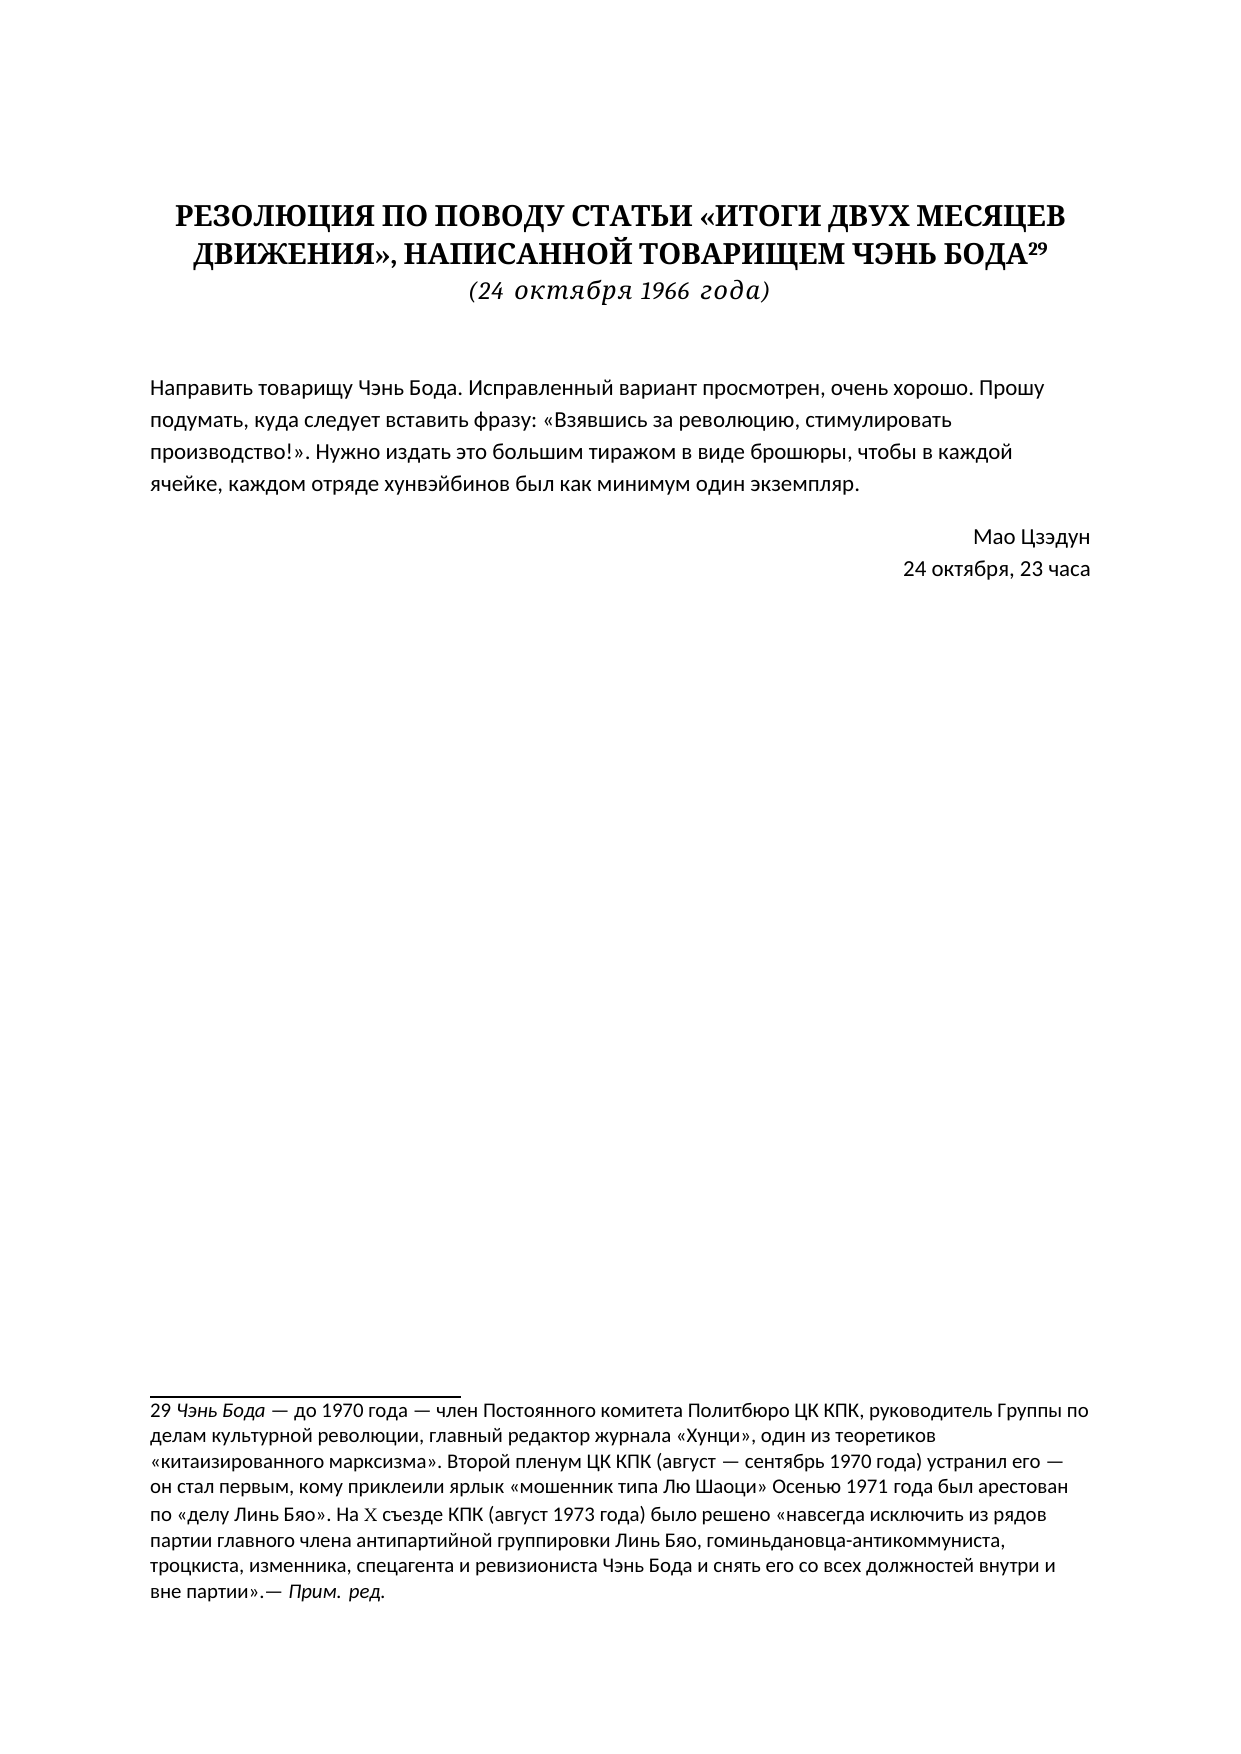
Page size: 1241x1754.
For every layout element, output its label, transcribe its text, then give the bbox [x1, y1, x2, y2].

text Чэнь Бода — до 1970 года — член Постоянного комитета Политбюро ЦК КПК, руководитель Группы по делам культурной революции, главный редактор журнала «Хунци», один из теоретиков «китаизированного марксизма». Второй пленум ЦК КПК (август — сентябрь 1970 года) устранил его — он стал первым, кому приклеили ярлык «мошенник типа Лю Шаоци» Осенью 1971 года был арестован по «делу Линь Бяо». На Ⅹ съезде КПК (август 1973 года) было решено «навсегда исключить из рядов партии главного члена антипартийной группировки Линь Бяо, гоминьдановца-антикоммуниста, троцкиста, изменника, спецагента и ревизиониста Чэнь Бода и снять его со всех должностей внутри и вне партии».— Прим. ред. [150, 1397, 1091, 1603]
subtitle Резолюция по поводу статьи «итоги двух месяцев движения», написанной товарищем Чэнь Бода [150, 200, 1091, 272]
text Мао Цзэдун 24 октября, 23 часа [150, 522, 1091, 582]
text (24 октября 1966 года) [150, 277, 1091, 306]
text Направить товарищу Чэнь Бода. Исправленный вариант просмотрен, очень хорошо. Прошу подумать, куда следует вставить фразу: «Взявшись за революцию, стимулировать производство!». Нужно издать это большим тиражом в виде брошюры, чтобы в каждой ячейке, каждом отряде хунвэйбинов был как минимум один экземпляр. [150, 373, 1091, 497]
